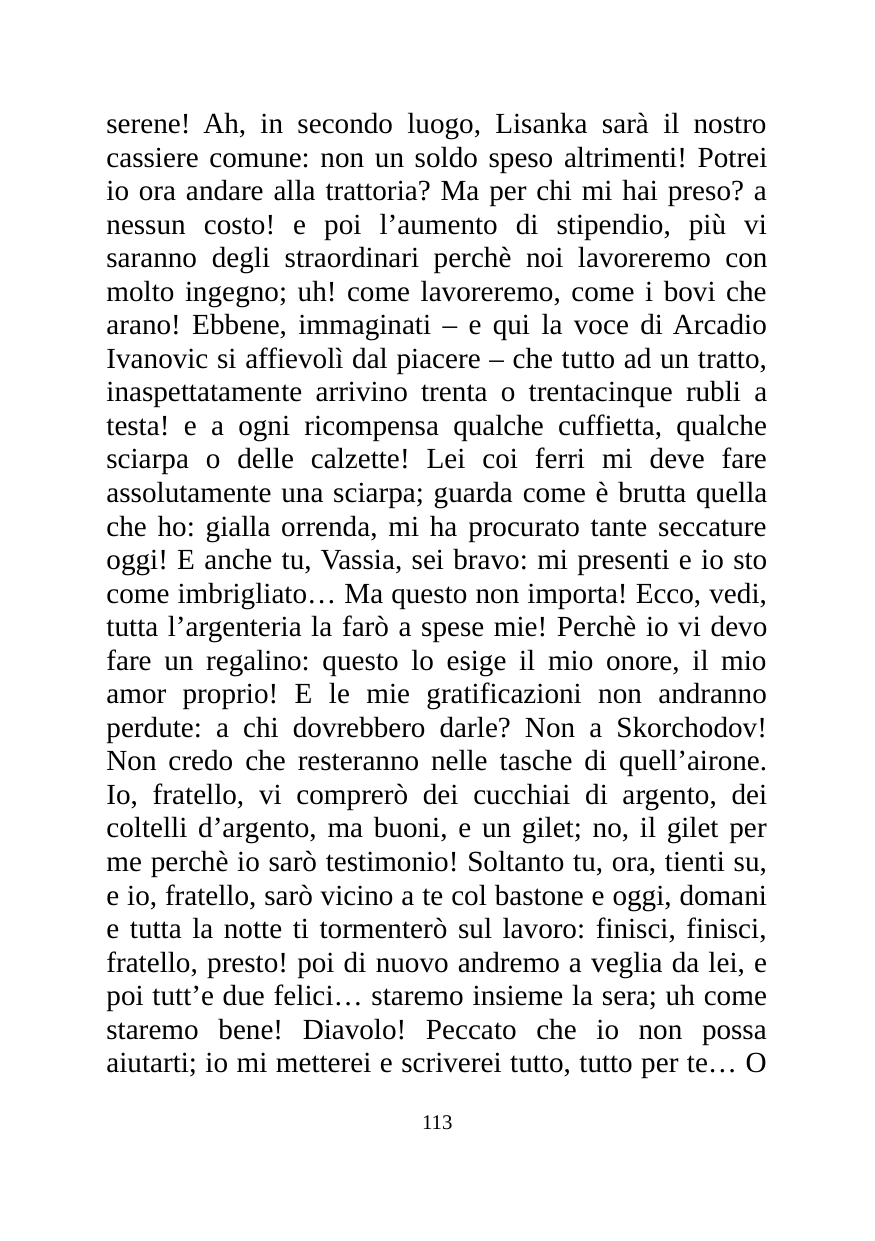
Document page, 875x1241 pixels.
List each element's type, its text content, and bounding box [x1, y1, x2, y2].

text serene! Ah, in secondo luogo, Lisanka sarà il nostro cassiere comune: non un soldo speso altrimenti! Potrei io ora andare alla trattoria? Ma per chi mi hai preso? a nessun costo! e poi l’aumento di stipendio, più vi saranno degli straordinari perchè noi lavoreremo con molto ingegno; uh! come lavoreremo, come i bovi che arano! Ebbene, immaginati – e qui la voce di Arcadio Ivanovic si affievolì dal piacere – che tutto ad un tratto, inaspettatamente arrivino trenta o trentacinque rubli a testa! e a ogni ricompensa qualche cuffietta, qualche sciarpa o delle calzette! Lei coi ferri mi deve fare assolutamente una sciarpa; guarda come è brutta quella che ho: gialla orrenda, mi ha procurato tante seccature oggi! E anche tu, Vassia, sei bravo: mi presenti e io sto come imbrigliato… Ma questo non importa! Ecco, vedi, tutta l’argenteria la farò a spese mie! Perchè io vi devo fare un regalino: questo lo esige il mio onore, il mio amor proprio! E le mie gratificazioni non andranno perdute: a chi dovrebbero darle? Non a Skorchodov! Non credo che resteranno nelle tasche di quell’airone. Io, fratello, vi comprerò dei cucchiai di argento, dei coltelli d’argento, ma buoni, e un gilet; no, il gilet per me perchè io sarò testimonio! Soltanto tu, ora, tienti su, e io, fratello, sarò vicino a te col bastone e oggi, domani e tutta la notte ti tormenterò sul lavoro: finisci, finisci, fratello, presto! poi di nuovo andremo a veglia da lei, e poi tutt’e due felici… staremo insieme la sera; uh come staremo bene! Diavolo! Peccato che io non possa aiutarti; io mi metterei e scriverei tutto, tutto per te… O [106, 106, 768, 1079]
